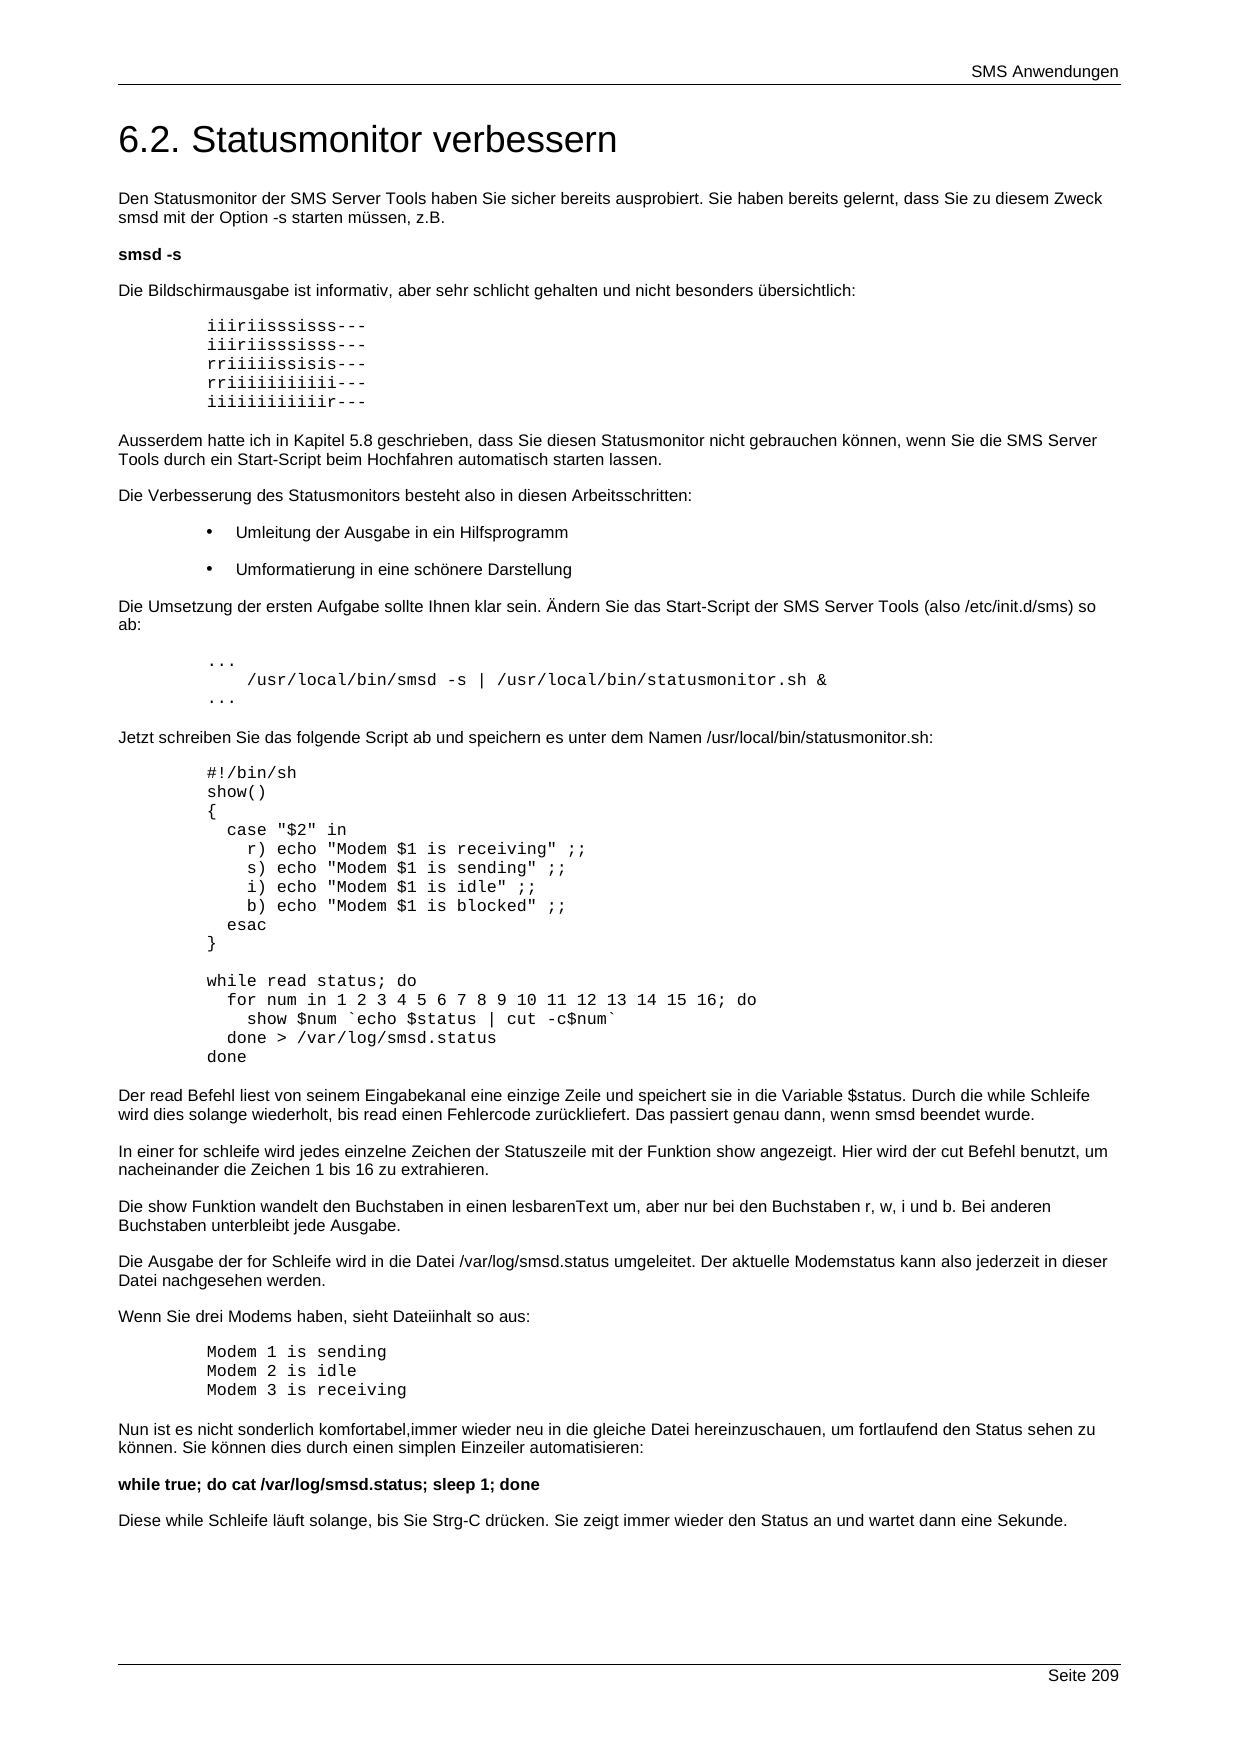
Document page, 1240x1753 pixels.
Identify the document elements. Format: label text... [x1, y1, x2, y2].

text In einer for schleife wird jedes einzelne Zeichen der Statuszeile mit der Funktion show angezeigt. Hier wird der cut Befehl benutzt, um nacheinander die Zeichen 1 bis 16 zu extrahieren. [118, 1142, 1121, 1179]
text while true; do cat /var/log/smsd.status; sleep 1; done [118, 1475, 1121, 1494]
text Modem 1 is sending Modem 2 is idle Modem 3 is receiving [207, 1344, 1121, 1401]
list Umformatierung in eine schönere Darstellung [206, 560, 1121, 579]
text Den Statusmonitor der SMS Server Tools haben Sie sicher bereits ausprobiert. Sie haben bereits gelernt, dass Sie zu diesem Zweck smsd mit der Option -s starten müssen, z.B. [118, 189, 1121, 227]
text Die Verbesserung des Statusmonitors besteht also in diesen Arbeitsschritten: [118, 487, 1121, 505]
text Ausserdem hatte ich in Kapitel 5.8 geschrieben, dass Sie diesen Statusmonitor nicht gebrauchen können, wenn Sie die SMS Server Tools durch ein Start-Script beim Hochfahren automatisch starten lassen. [118, 431, 1121, 469]
text Diese while Schleife läuft solange, bis Sie Strg-C drücken. Sie zeigt immer wieder den Status an und wartet dann eine Sekunde. [118, 1511, 1121, 1530]
text Die Ausgabe der for Schleife wird in die Datei /var/log/smsd.status umgeleitet. Der aktuelle Modemstatus kann also jederzeit in dieser Datei nachgesehen werden. [118, 1252, 1121, 1290]
text #!/bin/sh show() { case "$2" in r) echo "Modem $1 is receiving" ;; s) echo "Modem $1 is sending" ;; i) echo "Modem $1 is idle" ;; b) echo "Modem $1 is blocked" ;; esac } while read status; do for num in 1 2 3 4 5 6 7 8 9 10 11 12 13 14 15 16; do show $num `echo $status | cut -c$num` done > /var/log/smsd.status done [207, 764, 1121, 1068]
text Nun ist es nicht sonderlich komfortabel,immer wieder neu in die gleiche Datei hereinzuschauen, um fortlaufend den Status sehen zu können. Sie können dies durch einen simplen Einzeiler automatisieren: [118, 1420, 1121, 1457]
text Jetzt schreiben Sie das folgende Script ab und speichern es unter dem Namen /usr/local/bin/statusmonitor.sh: [118, 728, 1121, 747]
text smsd -s [118, 245, 1121, 263]
text Die show Funktion wandelt den Buchstaben in einen lesbarenText um, aber nur bei den Buchstaben r, w, i und b. Bei anderen Buchstaben unterbleibt jede Ausgabe. [118, 1197, 1121, 1234]
text Wenn Sie drei Modems haben, sieht Dateiinhalt so aus: [118, 1307, 1121, 1326]
text Die Umsetzung der ersten Aufgabe sollte Ihnen klar sein. Ändern Sie das Start-Script der SMS Server Tools (also /etc/init.d/sms) so ab: [118, 597, 1121, 634]
list Umleitung der Ausgabe in ein Hilfsprogramm [206, 523, 1121, 542]
text Der read Befehl liest von seinem Eingabekanal eine einzige Zeile und speichert sie in die Variable $status. Durch die while Schleife wird dies solange wiederholt, bis read einen Fehlercode zurückliefert. Das passiert genau dann, wenn smsd beendet wurde. [118, 1087, 1121, 1124]
text Die Bildschirmausgabe ist informativ, aber sehr schlicht gehalten und nicht besonders übersichtlich: [118, 281, 1121, 300]
text iiiriisssisss--- iiiriisssisss--- rriiiiissisis--- rriiiiiiiiiii--- iiiiiiiiiiiir--- [207, 318, 1121, 412]
subtitle Statusmonitor verbessern [118, 118, 1121, 160]
text ... /usr/local/bin/smsd -s | /usr/local/bin/statusmonitor.sh & ... [207, 652, 1121, 709]
